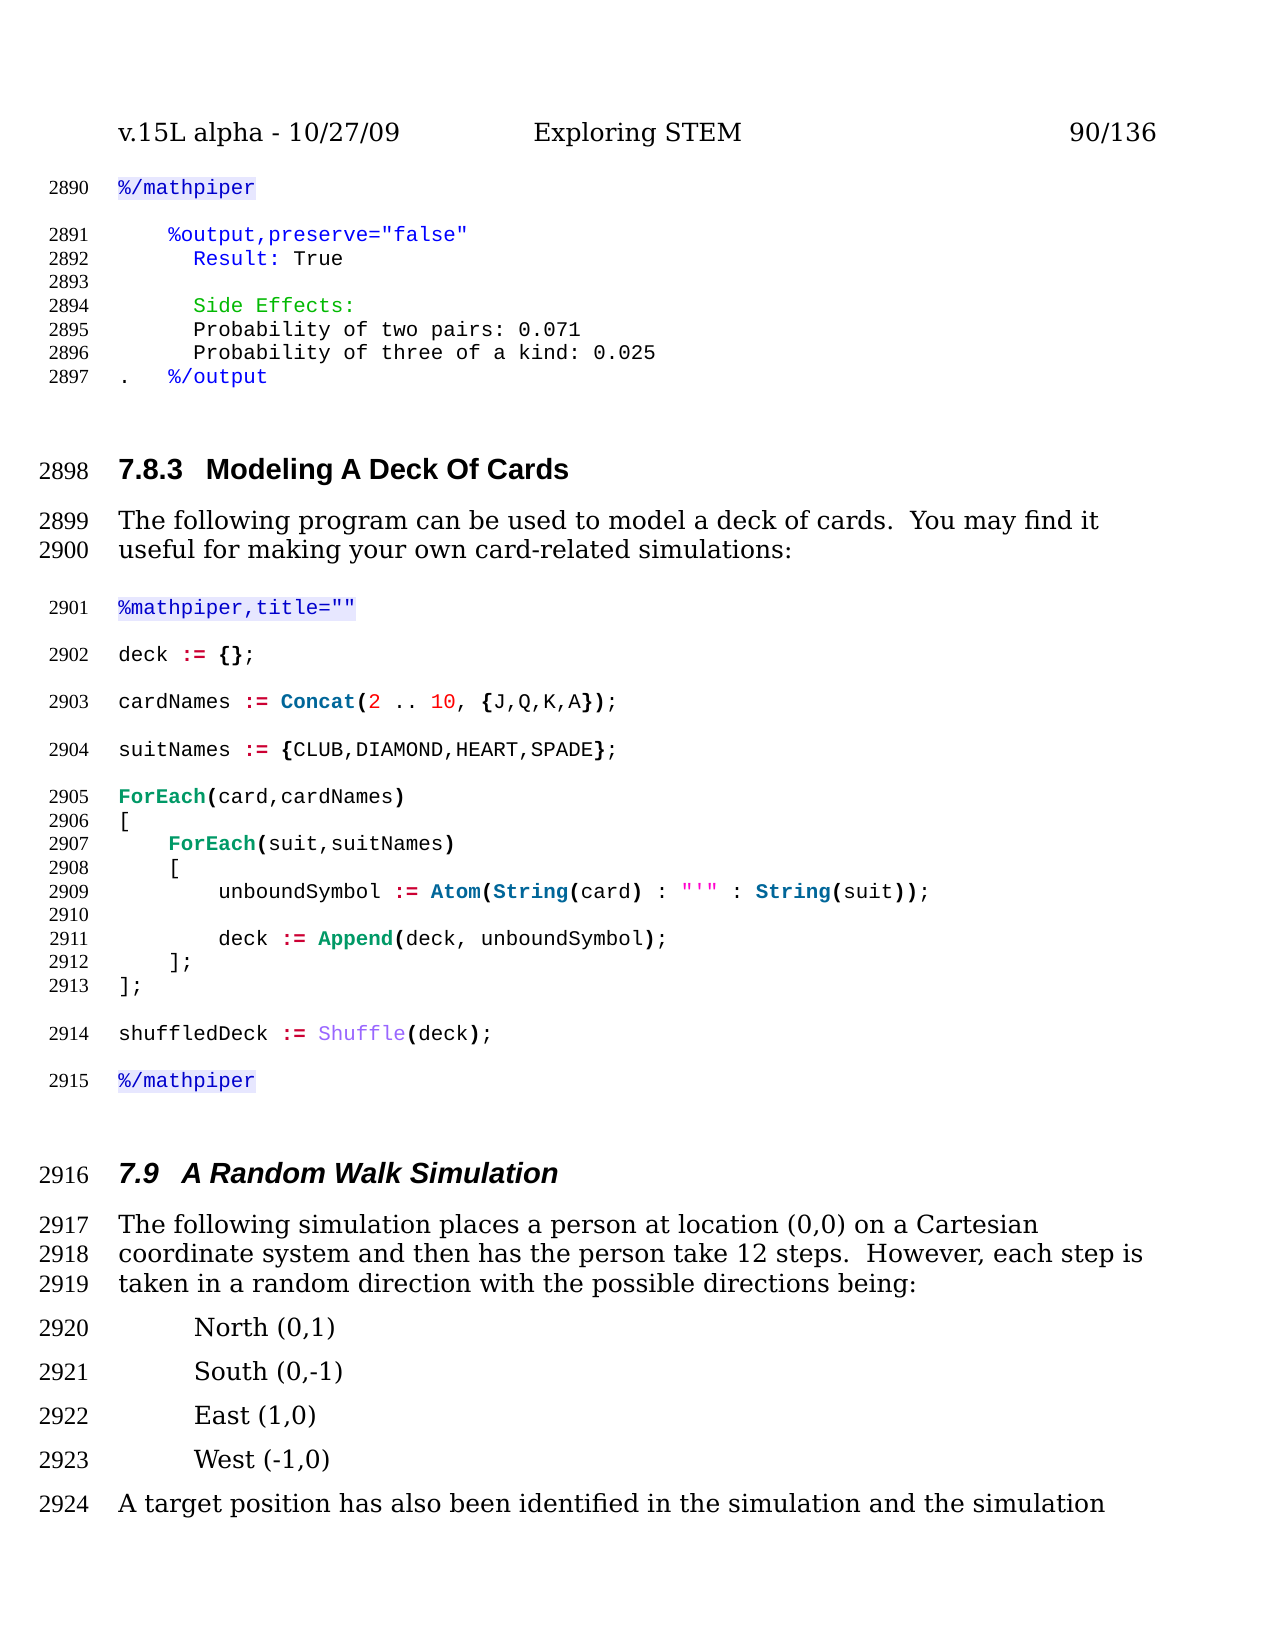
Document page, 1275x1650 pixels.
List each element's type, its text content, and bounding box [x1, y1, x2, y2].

text A target position has also been identified in the simulation and the simulation [118, 1489, 1157, 1519]
text North (0,1) [193, 1313, 1157, 1342]
text unboundSymbol := Atom(String(card) : "'" : String(suit)); [118, 881, 1157, 904]
text ForEach(card,cardNames) [118, 786, 1157, 810]
text deck := {}; [118, 644, 1157, 668]
subtitle A Random Walk Simulation [118, 1156, 1157, 1189]
text Probability of two pairs: 0.071 [118, 319, 1157, 342]
text cardNames := Concat(2 .. 10, {J,Q,K,A}); [118, 691, 1157, 715]
text . %/output [118, 366, 1157, 389]
text ForEach(suit,suitNames) [118, 833, 1157, 857]
text Result: True [118, 248, 1157, 271]
text [ [118, 857, 1157, 881]
text West (-1,0) [193, 1445, 1157, 1474]
text ]; [118, 952, 1157, 975]
text %/mathpiper [118, 177, 1157, 200]
text deck := Append(deck, unboundSymbol); [118, 928, 1157, 952]
text %output,preserve="false" [118, 224, 1157, 248]
subtitle Modeling A Deck Of Cards [118, 452, 1157, 486]
text The following program can be used to model a deck of cards. You may find it useful for making your own card-related simulations: [118, 507, 1157, 565]
text [ [118, 810, 1157, 833]
text shuffledDeck := Shuffle(deck); [118, 1022, 1157, 1046]
text ]; [118, 975, 1157, 999]
text suitNames := {CLUB,DIAMOND,HEART,SPADE}; [118, 739, 1157, 762]
text East (1,0) [193, 1401, 1157, 1430]
text The following simulation places a person at location (0,0) on a Cartesian coordinate system and then has the person take 12 steps. However, each step is taken in a random direction with the possible directions being: [118, 1210, 1157, 1298]
text Side Effects: [118, 295, 1157, 319]
text Probability of three of a kind: 0.025 [118, 342, 1157, 366]
text %mathpiper,title="" [118, 597, 1157, 621]
text South (0,-1) [193, 1357, 1157, 1386]
text %/mathpiper [118, 1070, 1157, 1093]
